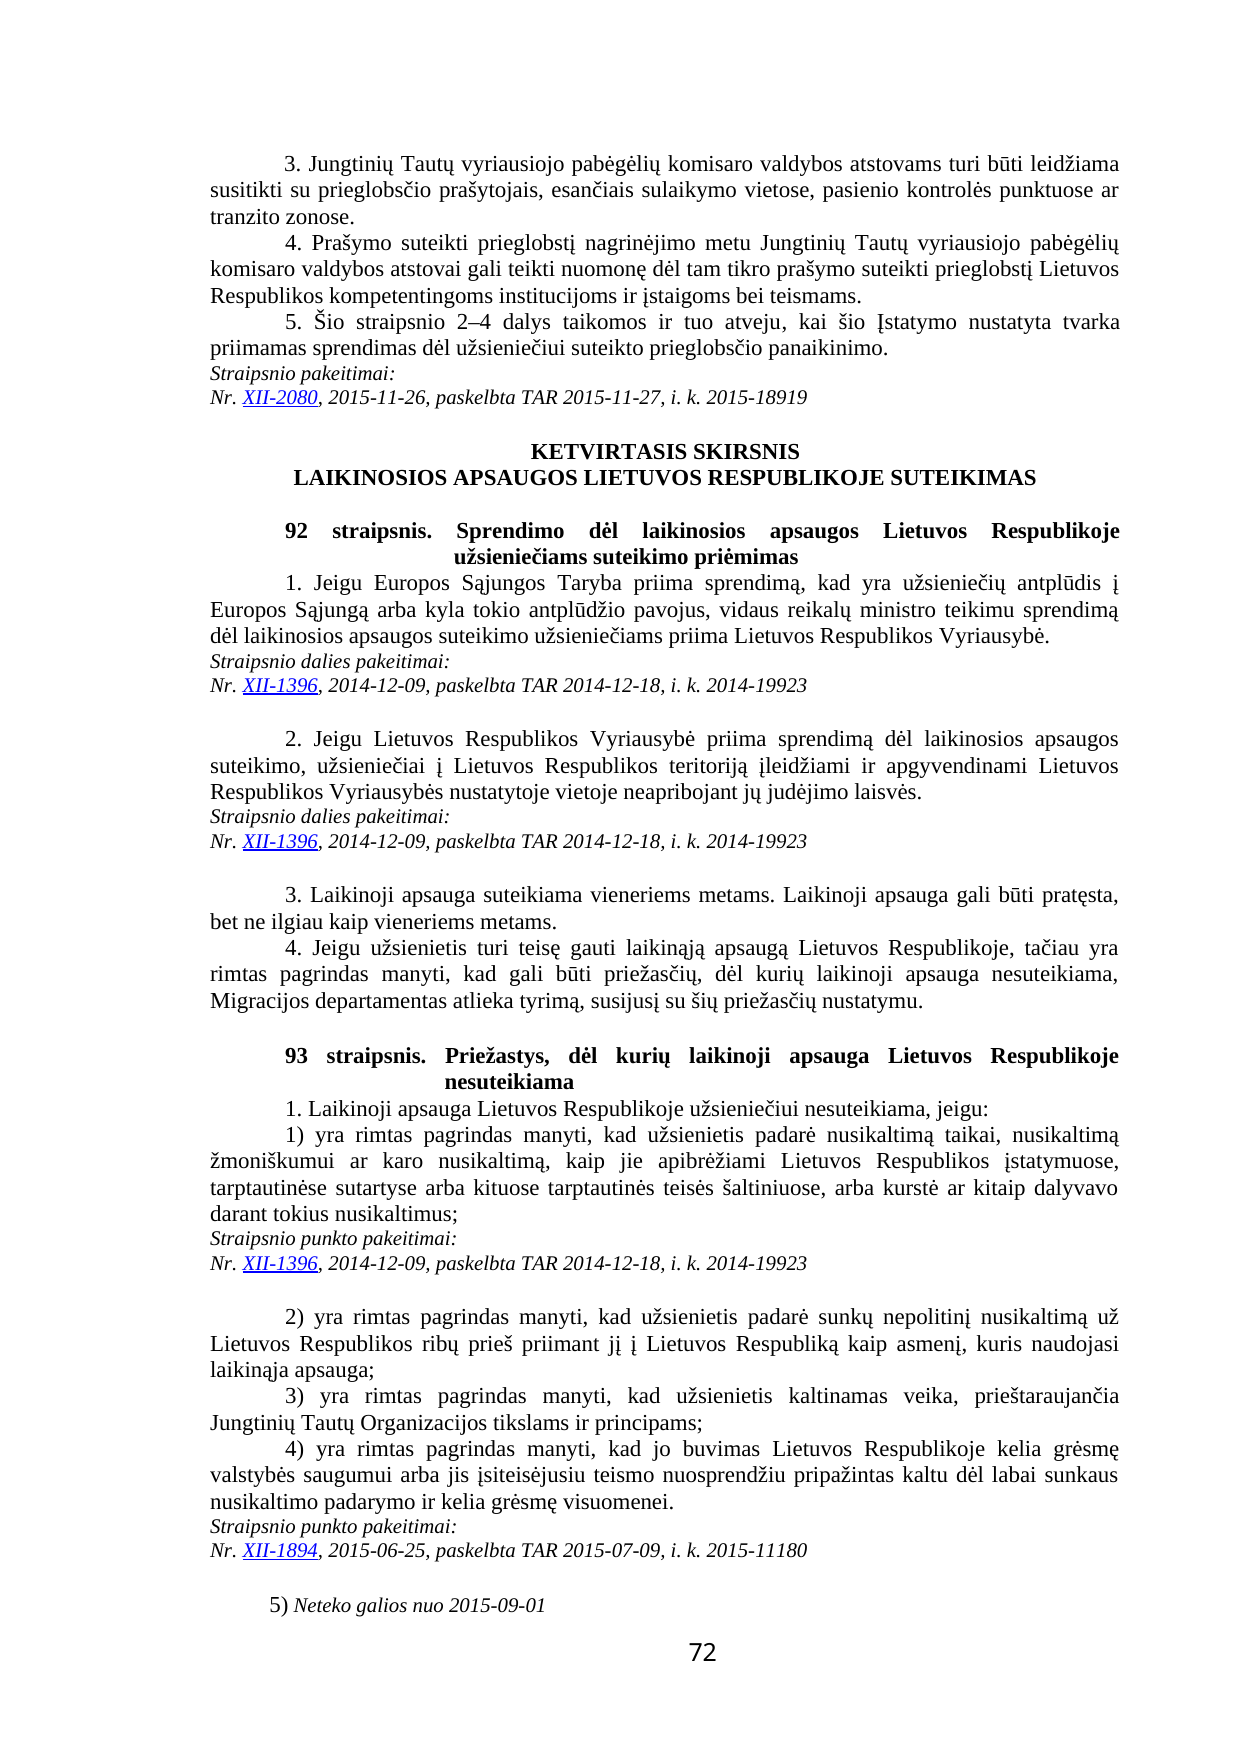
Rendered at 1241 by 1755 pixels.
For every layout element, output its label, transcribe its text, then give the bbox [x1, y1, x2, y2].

text LAIKINOSIOS APSAUGOS LIETUVOS RESPUBLIKOJE SUTEIKIMAS [210, 464, 1120, 490]
text 1) yra rimtas pagrindas manyti, kad užsienietis padarė nusikaltimą taikai, nusikaltimą žmoniškumui ar karo nusikaltimą, kaip jie apibrėžiami Lietuvos Respublikos įstatymuose, tarptautinėse sutartyse arba kituose tarptautinės teisės šaltiniuose, arba kurstė ar kitaip dalyvavo darant tokius nusikaltimus; [210, 1121, 1120, 1226]
text 93 straipsnis. Priežastys, dėl kurių laikinoji apsauga Lietuvos Respublikoje nesuteikiama [285, 1042, 1120, 1094]
text Straipsnio punkto pakeitimai: [210, 1514, 1120, 1538]
text 5) Neteko galios nuo 2015-09-01 [210, 1591, 1120, 1617]
text 4. Jeigu užsienietis turi teisę gauti laikinąją apsaugą Lietuvos Respublikoje, tačiau yra rimtas pagrindas manyti, kad gali būti priežasčių, dėl kurių laikinoji apsauga nesuteikiama, Migracijos departamentas atlieka tyrimą, susijusį su šių priežasčių nustatymu. [210, 934, 1120, 1013]
text Straipsnio dalies pakeitimai: [210, 804, 1120, 828]
text Straipsnio dalies pakeitimai: [210, 648, 1120, 673]
text 1. Laikinoji apsauga Lietuvos Respublikoje užsieniečiui nesuteikiama, jeigu: [210, 1094, 1120, 1121]
text 3) yra rimtas pagrindas manyti, kad užsienietis kaltinamas veika, prieštaraujančia Jungtinių Tautų Organizacijos tikslams ir principams; [210, 1382, 1120, 1435]
text 2. Jeigu Lietuvos Respublikos Vyriausybė priima sprendimą dėl laikinosios apsaugos suteikimo, užsieniečiai į Lietuvos Respublikos teritoriją įleidžiami ir apgyvendinami Lietuvos Respublikos Vyriausybės nustatytoje vietoje neapribojant jų judėjimo laisvės. [210, 725, 1120, 804]
text 1. Jeigu Europos Sąjungos Taryba priima sprendimą, kad yra užsieniečių antplūdis į Europos Sąjungą arba kyla tokio antplūdžio pavojus, vidaus reikalų ministro teikimu sprendimą dėl laikinosios apsaugos suteikimo užsieniečiams priima Lietuvos Respublikos Vyriausybė. [210, 569, 1120, 648]
text Nr. XII-1396, 2014-12-09, paskelbta TAR 2014-12-18, i. k. 2014-19923 [210, 1250, 1120, 1274]
text Nr. XII-1894, 2015-06-25, paskelbta TAR 2015-07-09, i. k. 2015-11180 [210, 1538, 1120, 1562]
text 3. Laikinoji apsauga suteikiama vieneriems metams. Laikinoji apsauga gali būti pratęsta, bet ne ilgiau kaip vieneriems metams. [210, 881, 1120, 934]
text Straipsnio pakeitimai: [210, 361, 1120, 385]
text Nr. XII-1396, 2014-12-09, paskelbta TAR 2014-12-18, i. k. 2014-19923 [210, 673, 1120, 697]
text Nr. XII-1396, 2014-12-09, paskelbta TAR 2014-12-18, i. k. 2014-19923 [210, 828, 1120, 853]
text 4. Prašymo suteikti prieglobstį nagrinėjimo metu Jungtinių Tautų vyriausiojo pabėgėlių komisaro valdybos atstovai gali teikti nuomonę dėl tam tikro prašymo suteikti prieglobstį Lietuvos Respublikos kompetentingoms institucijoms ir įstaigoms bei teismams. [210, 229, 1120, 308]
subtitle KETVIRTASIS SKIRSNIS [210, 438, 1120, 464]
text Straipsnio punkto pakeitimai: [210, 1226, 1120, 1250]
text 5. Šio straipsnio 2–4 dalys taikomos ir tuo atveju, kai šio Įstatymo nustatyta tvarka priimamas sprendimas dėl užsieniečiui suteikto prieglobsčio panaikinimo. [210, 308, 1120, 361]
text 3. Jungtinių Tautų vyriausiojo pabėgėlių komisaro valdybos atstovams turi būti leidžiama susitikti su prieglobsčio prašytojais, esančiais sulaikymo vietose, pasienio kontrolės punktuose ar tranzito zonose. [210, 150, 1120, 229]
text 92 straipsnis. Sprendimo dėl laikinosios apsaugos Lietuvos Respublikoje užsieniečiams suteikimo priėmimas [285, 517, 1120, 569]
text Nr. XII-2080, 2015-11-26, paskelbta TAR 2015-11-27, i. k. 2015-18919 [210, 385, 1120, 409]
text 2) yra rimtas pagrindas manyti, kad užsienietis padarė sunkų nepolitinį nusikaltimą už Lietuvos Respublikos ribų prieš priimant jį į Lietuvos Respubliką kaip asmenį, kuris naudojasi laikinąja apsauga; [210, 1303, 1120, 1382]
text 4) yra rimtas pagrindas manyti, kad jo buvimas Lietuvos Respublikoje kelia grėsmę valstybės saugumui arba jis įsiteisėjusiu teismo nuosprendžiu pripažintas kaltu dėl labai sunkaus nusikaltimo padarymo ir kelia grėsmę visuomenei. [210, 1435, 1120, 1514]
